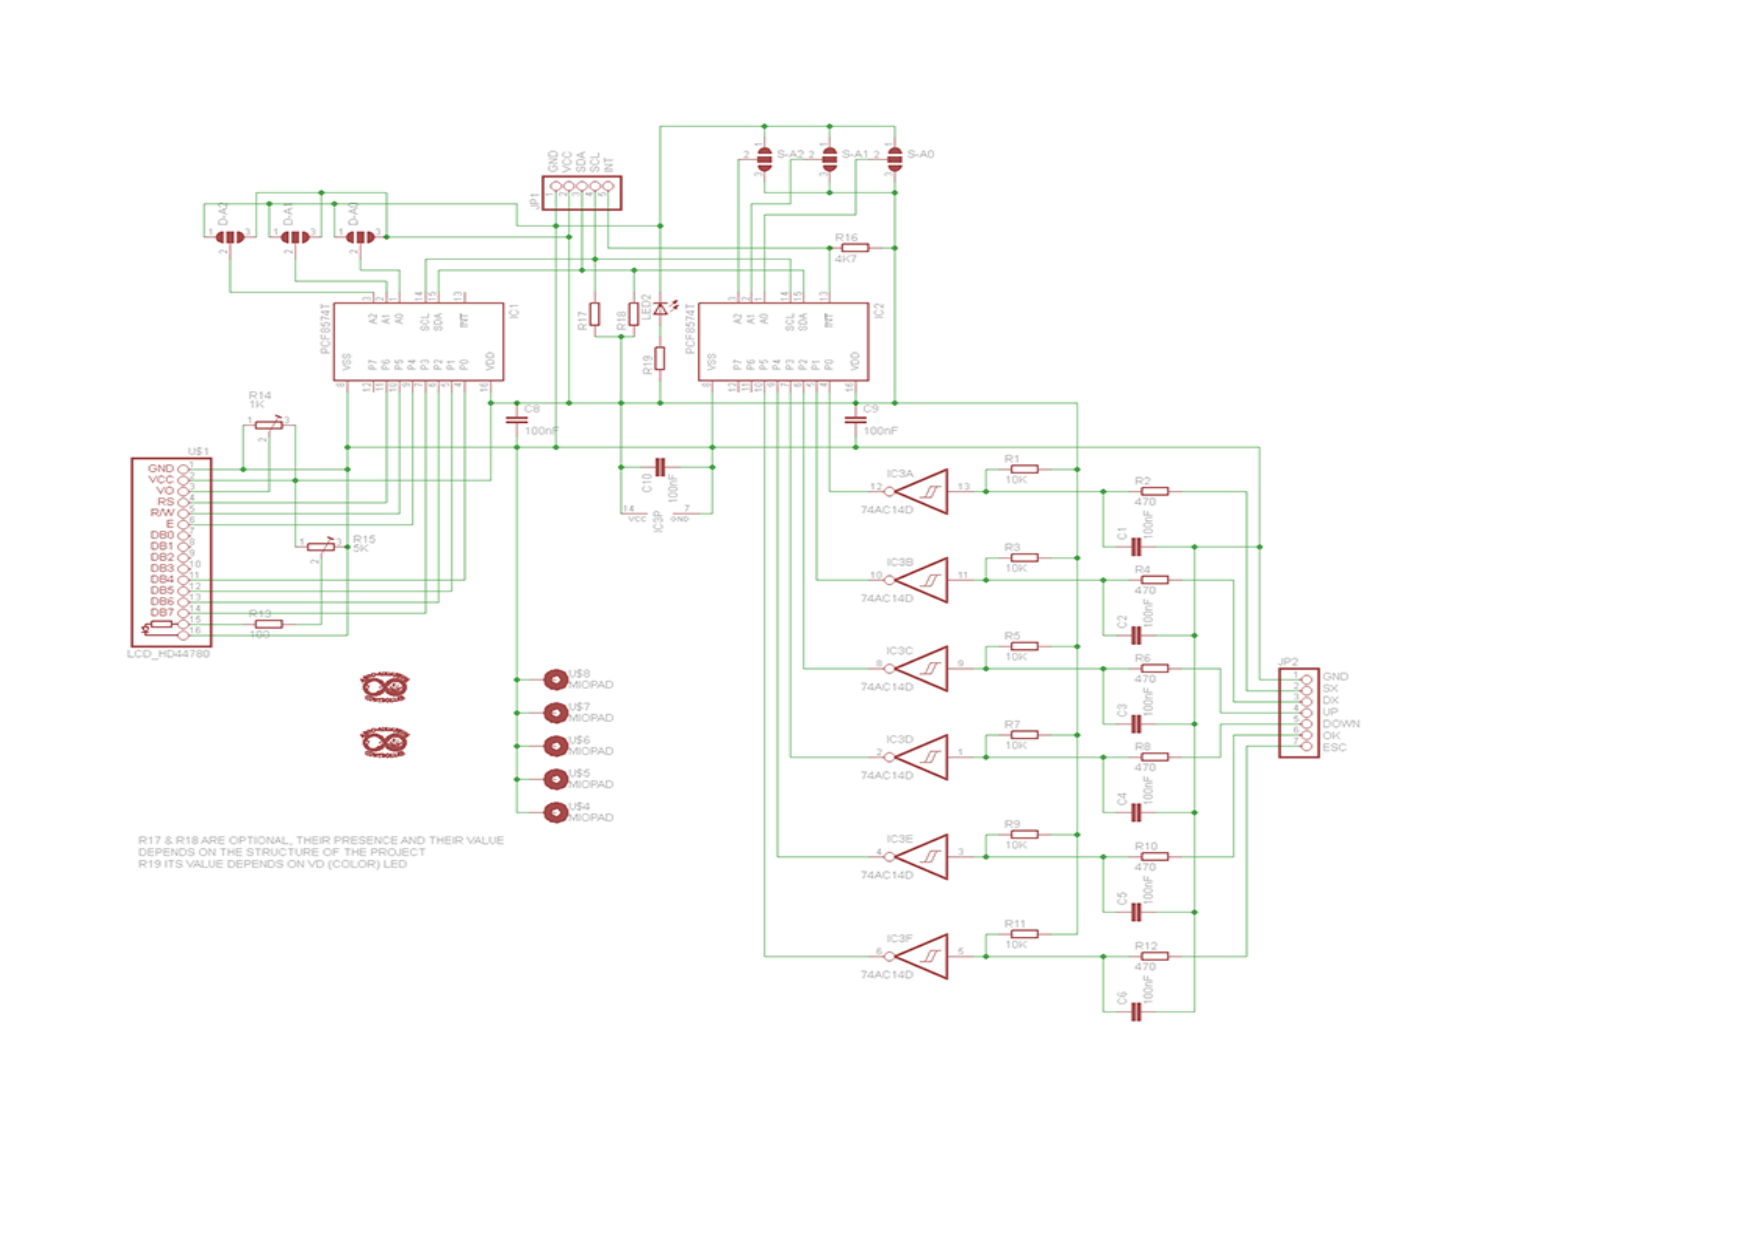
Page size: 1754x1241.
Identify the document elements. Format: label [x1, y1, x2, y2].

picture [118, 118, 1369, 1022]
